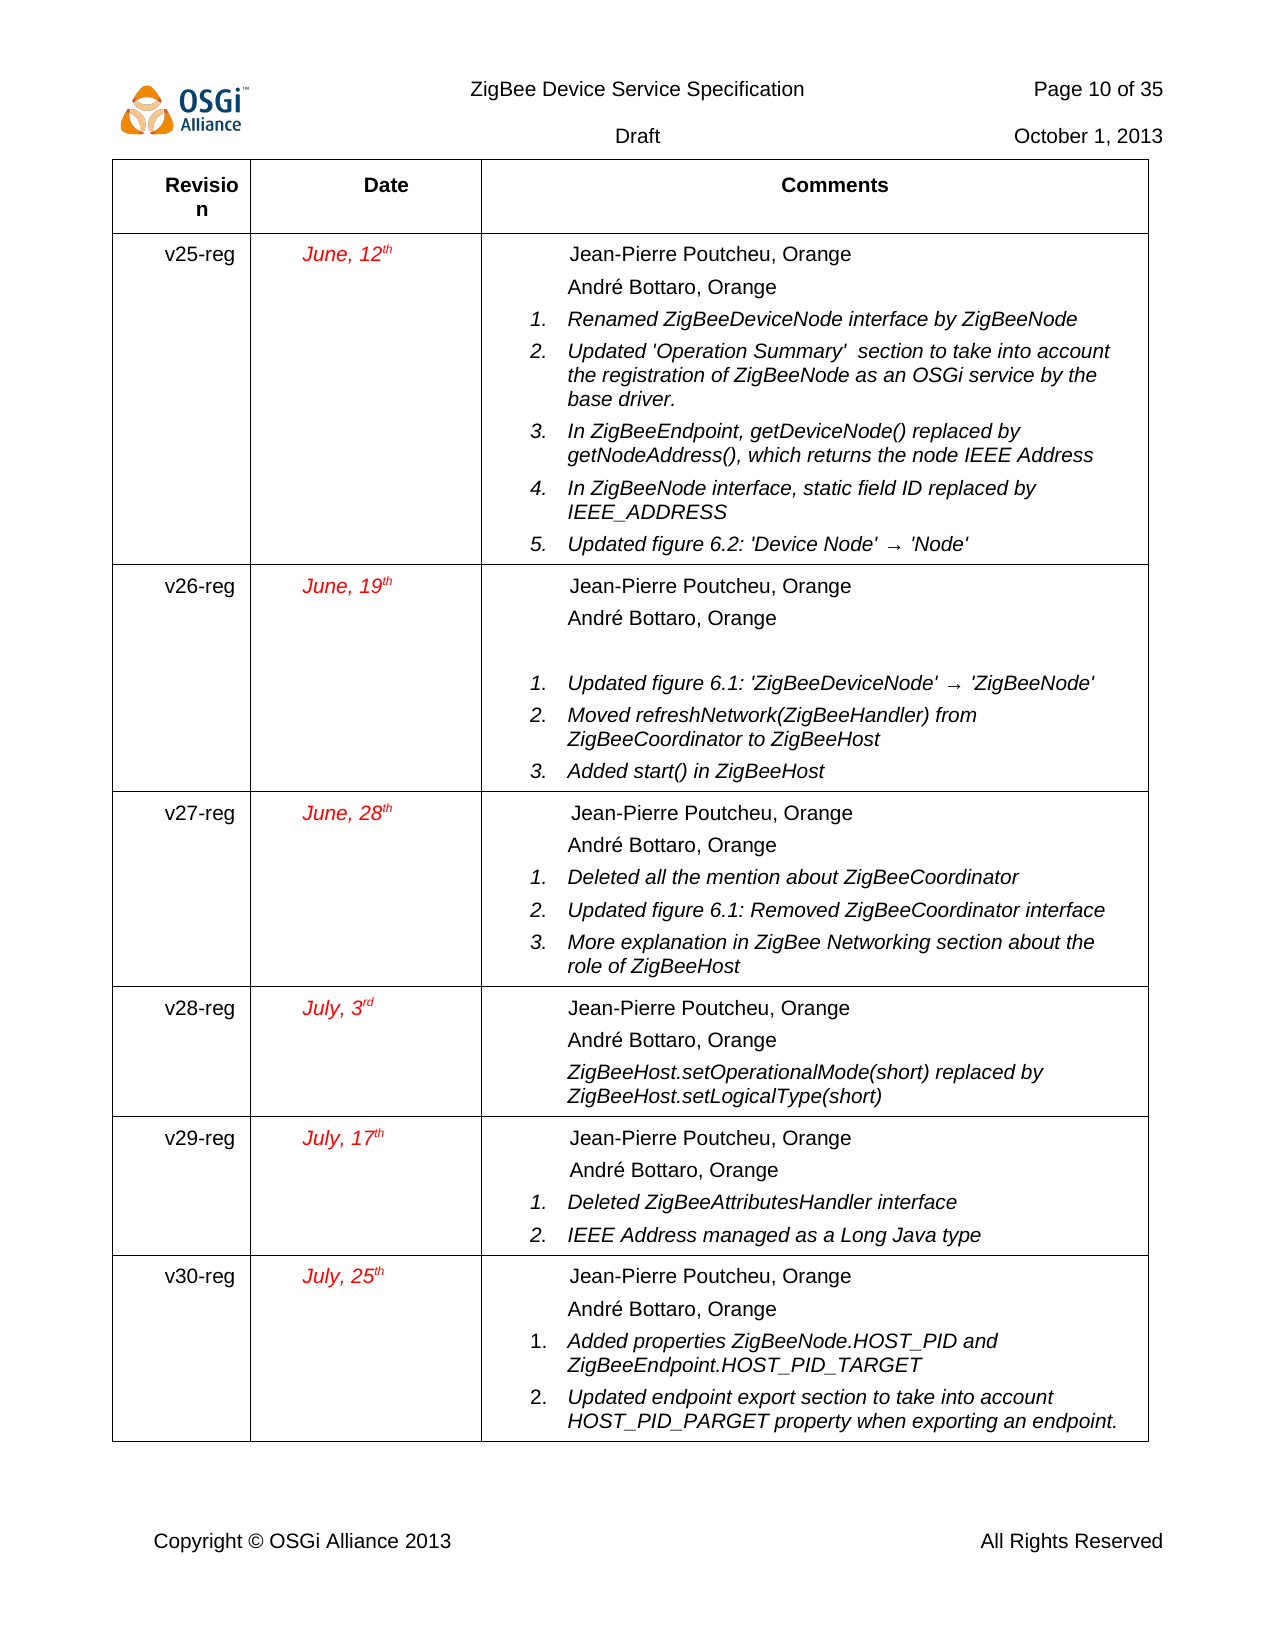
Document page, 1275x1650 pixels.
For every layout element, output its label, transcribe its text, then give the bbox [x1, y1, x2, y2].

table_header Comments [482, 160, 1148, 233]
table_cell v28-reg [113, 987, 250, 1116]
table_cell July, 25th [251, 1256, 481, 1441]
table_cell June, 19th [251, 565, 481, 791]
table_cell July, 3rd [251, 987, 481, 1116]
table_cell Jean-Pierre Poutcheu, Orange André Bottaro, Orange Deleted ZigBeeAttributesHandler interface IEEE Address managed as a Long Java type [482, 1117, 1148, 1255]
picture [113, 78, 257, 142]
table_cell Jean-Pierre Poutcheu, Orange André Bottaro, Orange Renamed ZigBeeDeviceNode interface by ZigBeeNode Updated 'Operation Summary' section to take into account the registration of ZigBeeNode as an OSGi service by the base driver. In ZigBeeEndpoint, getDeviceNode() replaced by getNodeAddress(), which returns the node IEEE Address In ZigBeeNode interface, static field ID replaced by IEEE_ADDRESS Updated figure 6.2: 'Device Node' → 'Node' [482, 234, 1148, 564]
table_cell Jean-Pierre Poutcheu, Orange André Bottaro, Orange Added properties ZigBeeNode.HOST_PID and ZigBeeEndpoint.HOST_PID_TARGET Updated endpoint export section to take into account HOST_PID_PARGET property when exporting an endpoint. [482, 1256, 1148, 1441]
table_header Revision [113, 160, 250, 233]
table_cell June, 28th [251, 792, 481, 986]
table_cell Jean-Pierre Poutcheu, Orange André Bottaro, Orange ZigBeeHost.setOperationalMode(short) replaced by ZigBeeHost.setLogicalType(short) [482, 987, 1148, 1116]
table_cell June, 12th [251, 234, 481, 564]
table_cell Jean-Pierre Poutcheu, Orange André Bottaro, Orange Deleted all the mention about ZigBeeCoordinator Updated figure 6.1: Removed ZigBeeCoordinator interface More explanation in ZigBee Networking section about the role of ZigBeeHost [482, 792, 1148, 986]
table_cell Jean-Pierre Poutcheu, Orange André Bottaro, Orange Updated figure 6.1: 'ZigBeeDeviceNode' → 'ZigBeeNode' Moved refreshNetwork(ZigBeeHandler) from ZigBeeCoordinator to ZigBeeHost Added start() in ZigBeeHost [482, 565, 1148, 791]
table_cell v25-reg [113, 234, 250, 564]
table_cell July, 17th [251, 1117, 481, 1255]
table_cell v26-reg [113, 565, 250, 791]
table_cell v30-reg [113, 1256, 250, 1441]
table_cell v29-reg [113, 1117, 250, 1255]
table_cell v27-reg [113, 792, 250, 986]
table_header Date [251, 160, 481, 233]
